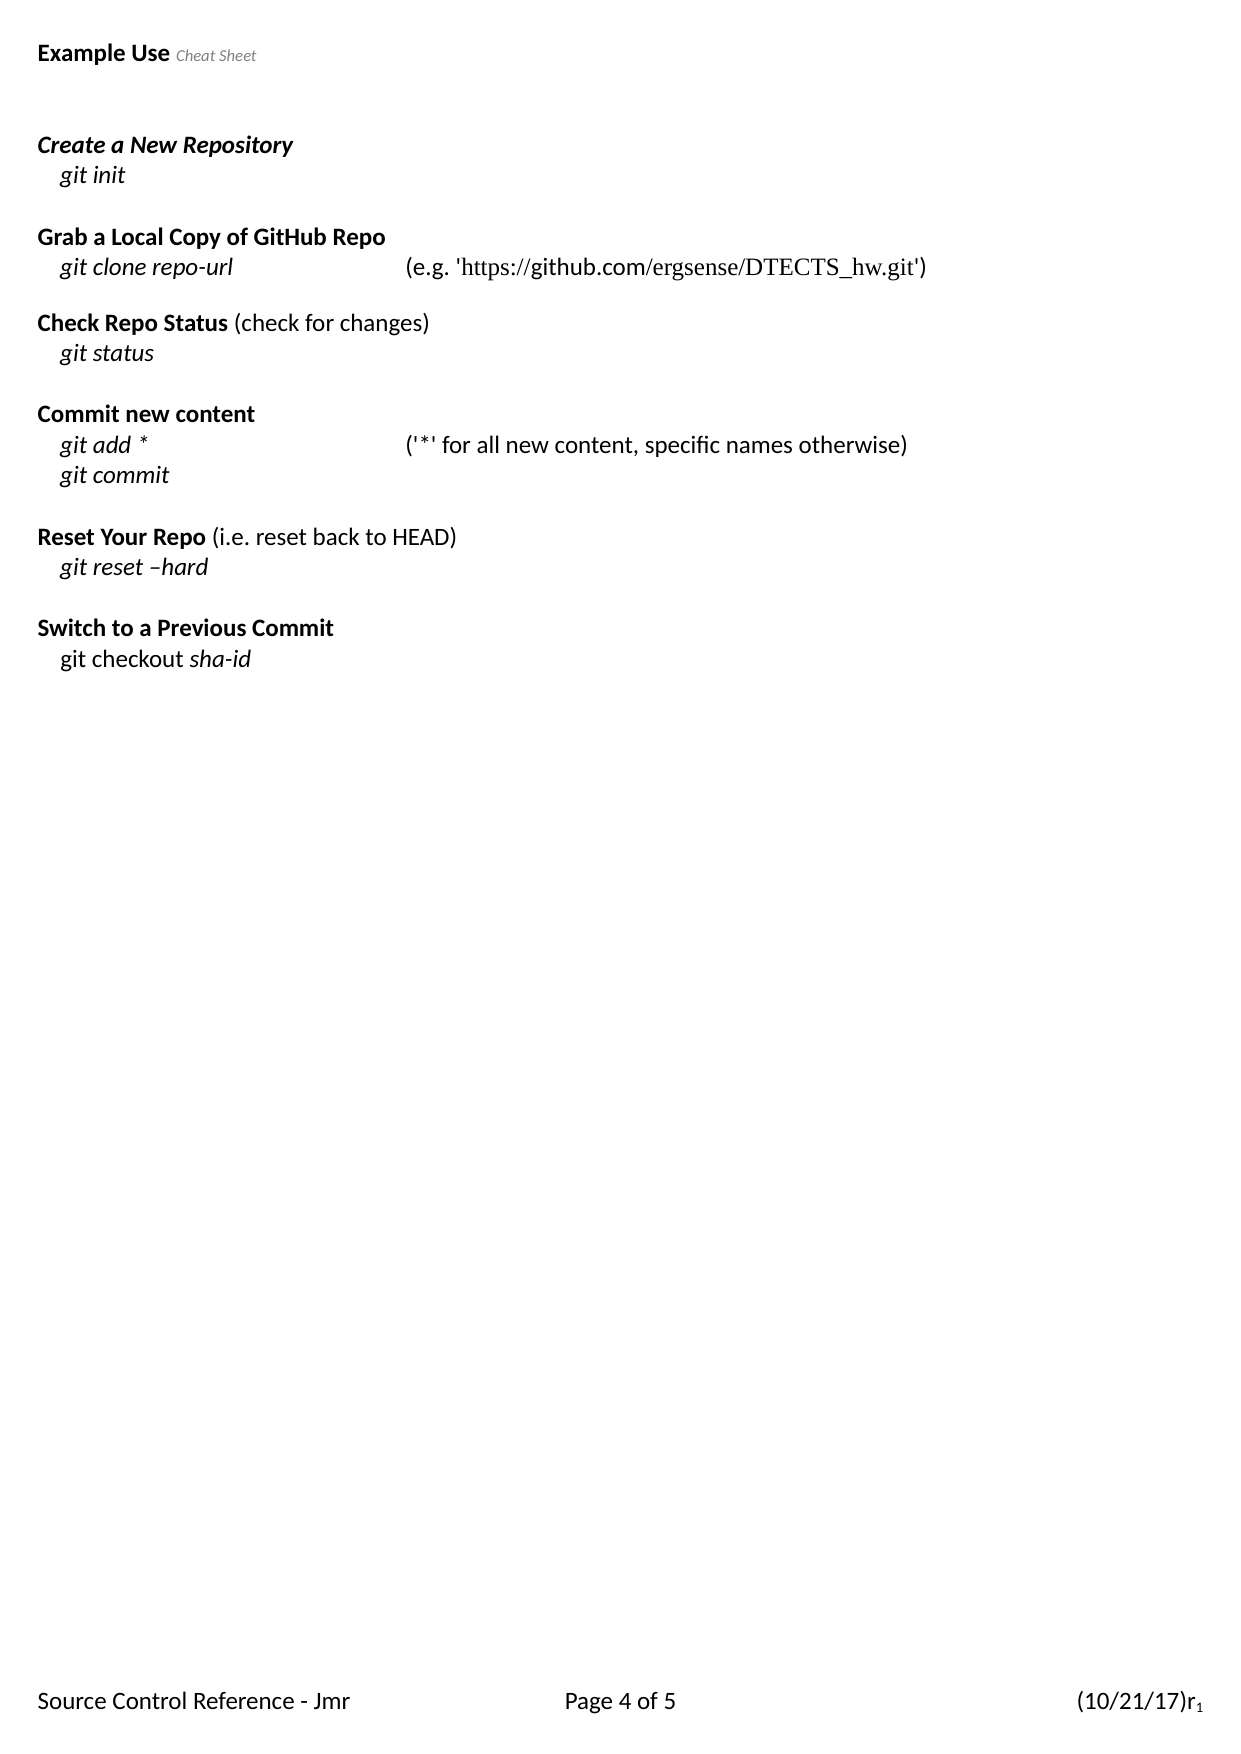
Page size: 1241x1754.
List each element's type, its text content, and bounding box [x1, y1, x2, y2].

text Commit new content [37, 399, 1203, 429]
text Switch to a Previous Commit [37, 612, 1203, 643]
text Create a New Repository [37, 129, 1203, 159]
text Grab a Local Copy of GitHub Repo [37, 221, 1203, 251]
text git checkout sha-id [37, 643, 1203, 673]
text Example Use Cheat Sheet [37, 37, 1203, 68]
text Reset Your Repo (i.e. reset back to HEAD) [37, 521, 1203, 551]
text git commit [37, 460, 1203, 490]
text git add * ('*' for all new content, specific names otherwise) [37, 429, 1203, 460]
text git clone repo-url (e.g. 'https://github.com/ergsense/DTECTS_hw.git') [37, 251, 1203, 282]
text Check Repo Status (check for changes) [37, 307, 1203, 338]
text git status [37, 338, 1203, 368]
text git init [37, 159, 1203, 190]
text git reset –hard [37, 551, 1203, 582]
